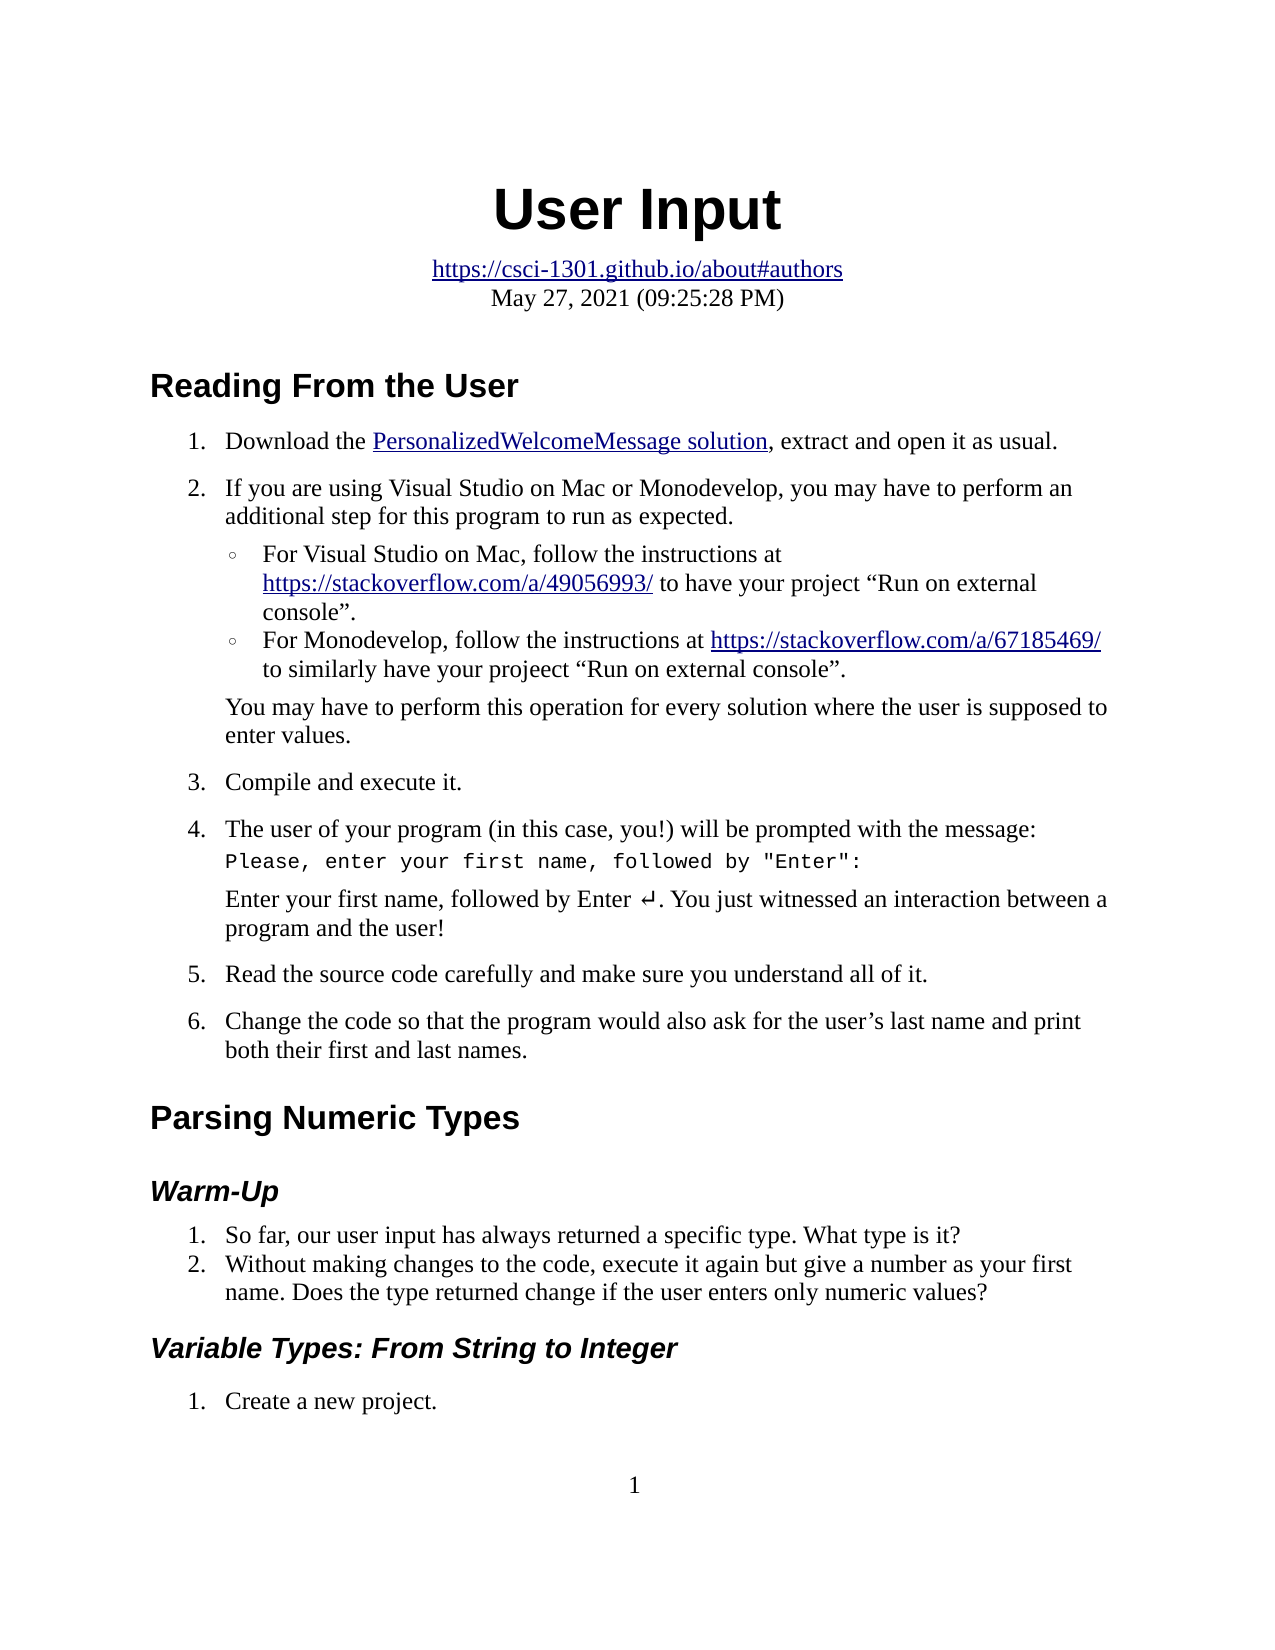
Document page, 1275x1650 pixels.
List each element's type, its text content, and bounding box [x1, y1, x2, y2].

list Please, enter your first name, followed by "Enter": [187, 852, 1125, 875]
list Change the code so that the program would also ask for the user’s last name and print both their first and last names. [187, 1006, 1125, 1064]
list Download the PersonalizedWelcomeMessage solution, extract and open it as usual. [187, 426, 1125, 455]
list If you are using Visual Studio on Mac or Monodevelop, you may have to perform an additional step for this program to run as expected. [187, 473, 1125, 530]
list So far, our user input has always returned a specific type. What type is it? [187, 1220, 1125, 1249]
text May 27, 2021 (09:25:28 PM) [150, 283, 1125, 312]
list Compile and execute it. [187, 767, 1125, 796]
list For Monodevelop, follow the instructions at https://stackoverflow.com/a/67185469/ to similarly have your projeect “Run on external console”. [225, 625, 1125, 683]
subtitle Warm-Up [150, 1174, 1125, 1207]
text https://csci-1301.github.io/about#authors [150, 254, 1125, 283]
subtitle Parsing Numeric Types [150, 1098, 1125, 1136]
list You may have to perform this operation for every solution where the user is supposed to enter values. [187, 692, 1125, 749]
title User Input [150, 175, 1125, 242]
subtitle Reading From the User [150, 366, 1125, 404]
list The user of your program (in this case, you!) will be prompted with the message: [187, 814, 1125, 843]
list For Visual Studio on Mac, follow the instructions at https://stackoverflow.com/a/49056993/ to have your project “Run on external console”. [225, 539, 1125, 625]
list Enter your first name, followed by Enter ↵. You just witnessed an interaction between a program and the user! [187, 884, 1125, 942]
subtitle Variable Types: From String to Integer [150, 1331, 1125, 1365]
list Create a new project. [187, 1386, 1125, 1415]
list Read the source code carefully and make sure you understand all of it. [187, 959, 1125, 988]
list Without making changes to the code, execute it again but give a number as your first name. Does the type returned change if the user enters only numeric values? [187, 1249, 1125, 1306]
